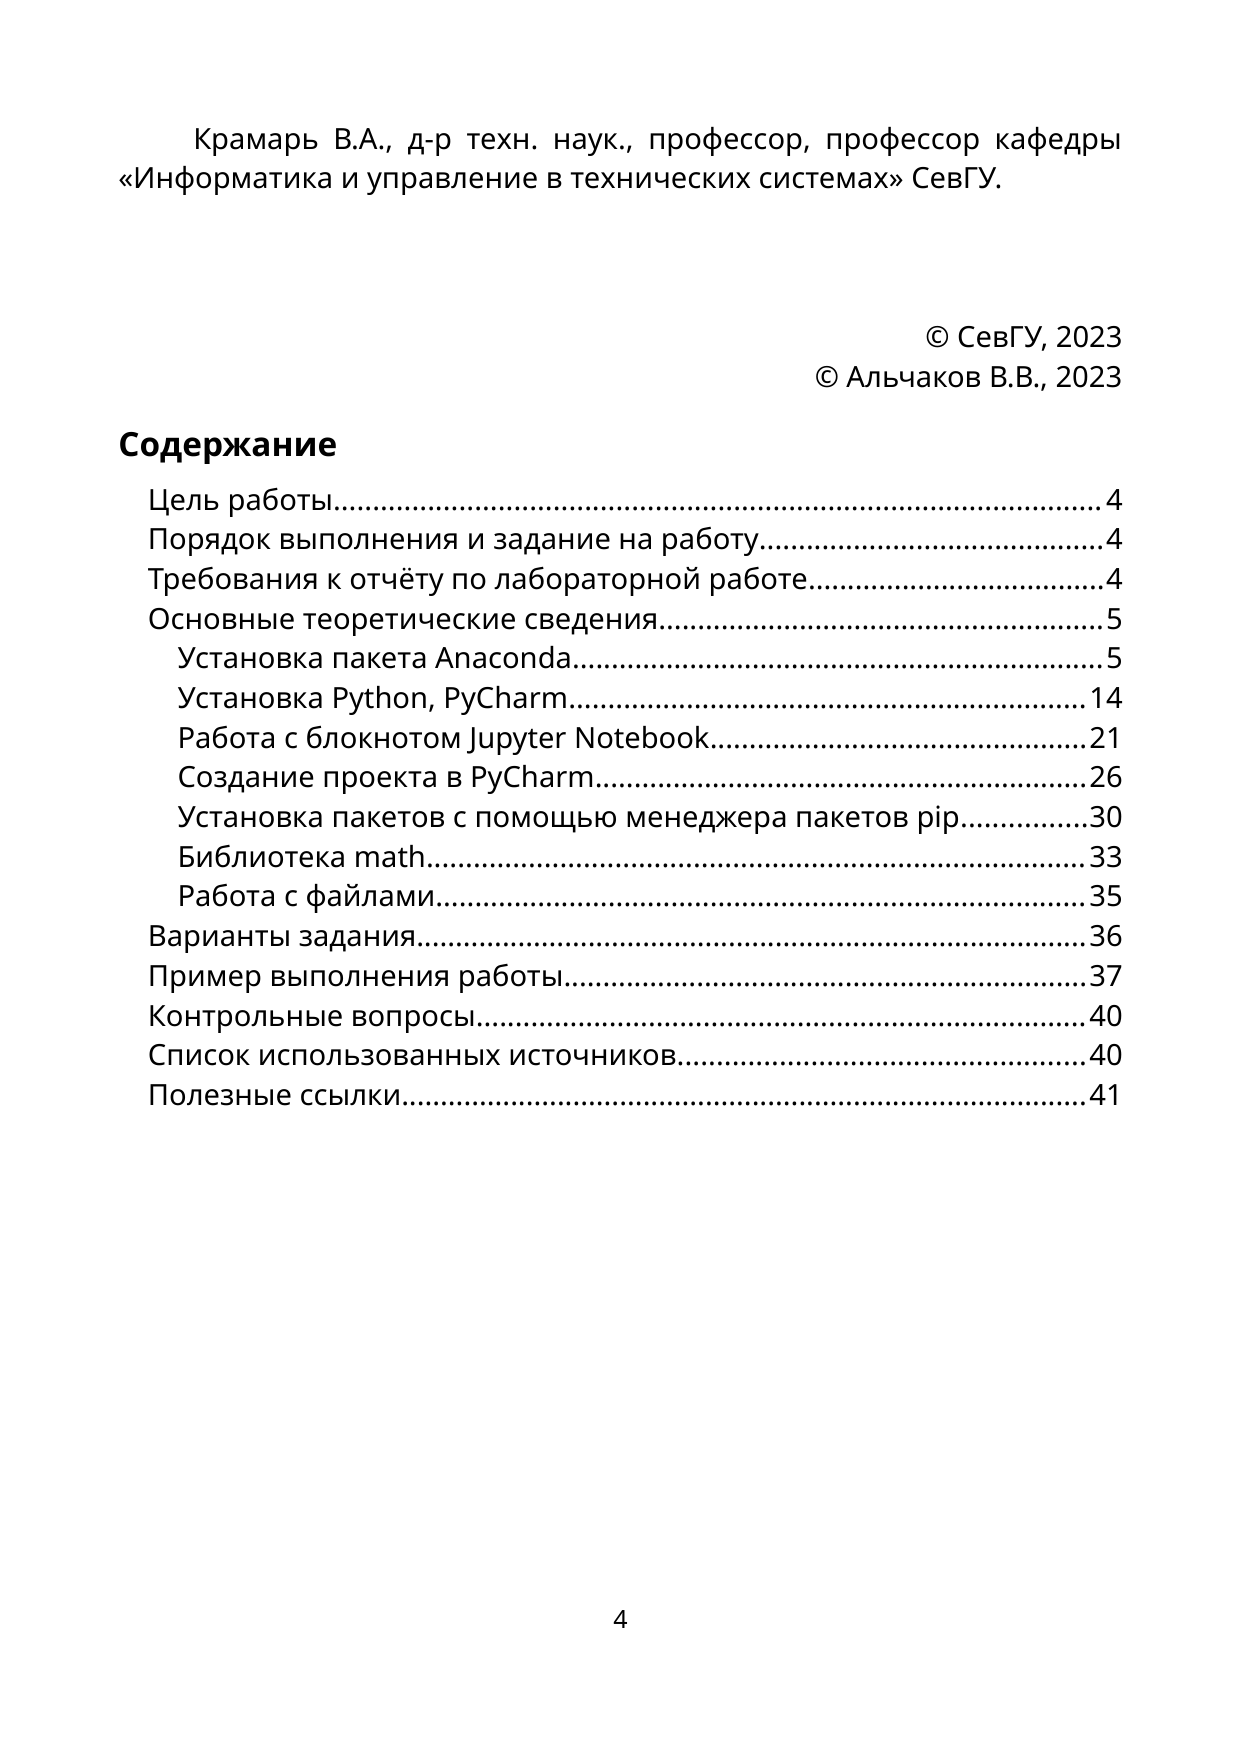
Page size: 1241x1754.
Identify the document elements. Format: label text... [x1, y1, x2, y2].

text Пример выполнения работы 37 [148, 955, 1122, 995]
subtitle Содержание [118, 421, 1122, 466]
text Крамарь В.А., д-р техн. наук., профессор, профессор кафедры «Информатика и управление в технических системах» СевГУ. [118, 118, 1122, 197]
text Цель работы 4 [148, 479, 1122, 518]
text Требования к отчёту по лабораторной работе 4 [148, 558, 1122, 598]
text © Альчаков В.В., 2023 [118, 356, 1122, 396]
text Установка Python, PyCharm 14 [177, 677, 1122, 717]
text Порядок выполнения и задание на работу 4 [148, 518, 1122, 558]
text Установка пакетов с помощью менеджера пакетов pip 30 [177, 796, 1122, 836]
text Контрольные вопросы 40 [148, 995, 1122, 1034]
text Полезные ссылки 41 [148, 1074, 1122, 1114]
text Варианты задания 36 [148, 915, 1122, 955]
text Установка пакета Anaconda 5 [177, 638, 1122, 677]
text © СевГУ, 2023 [118, 317, 1122, 356]
text Работа с файлами 35 [177, 876, 1122, 915]
text Библиотека math 33 [177, 836, 1122, 876]
text Работа с блокнотом Jupyter Notebook 21 [177, 717, 1122, 757]
text Список использованных источников 40 [148, 1034, 1122, 1074]
text Основные теоретические сведения 5 [148, 598, 1122, 638]
text Создание проекта в PyCharm 26 [177, 757, 1122, 796]
